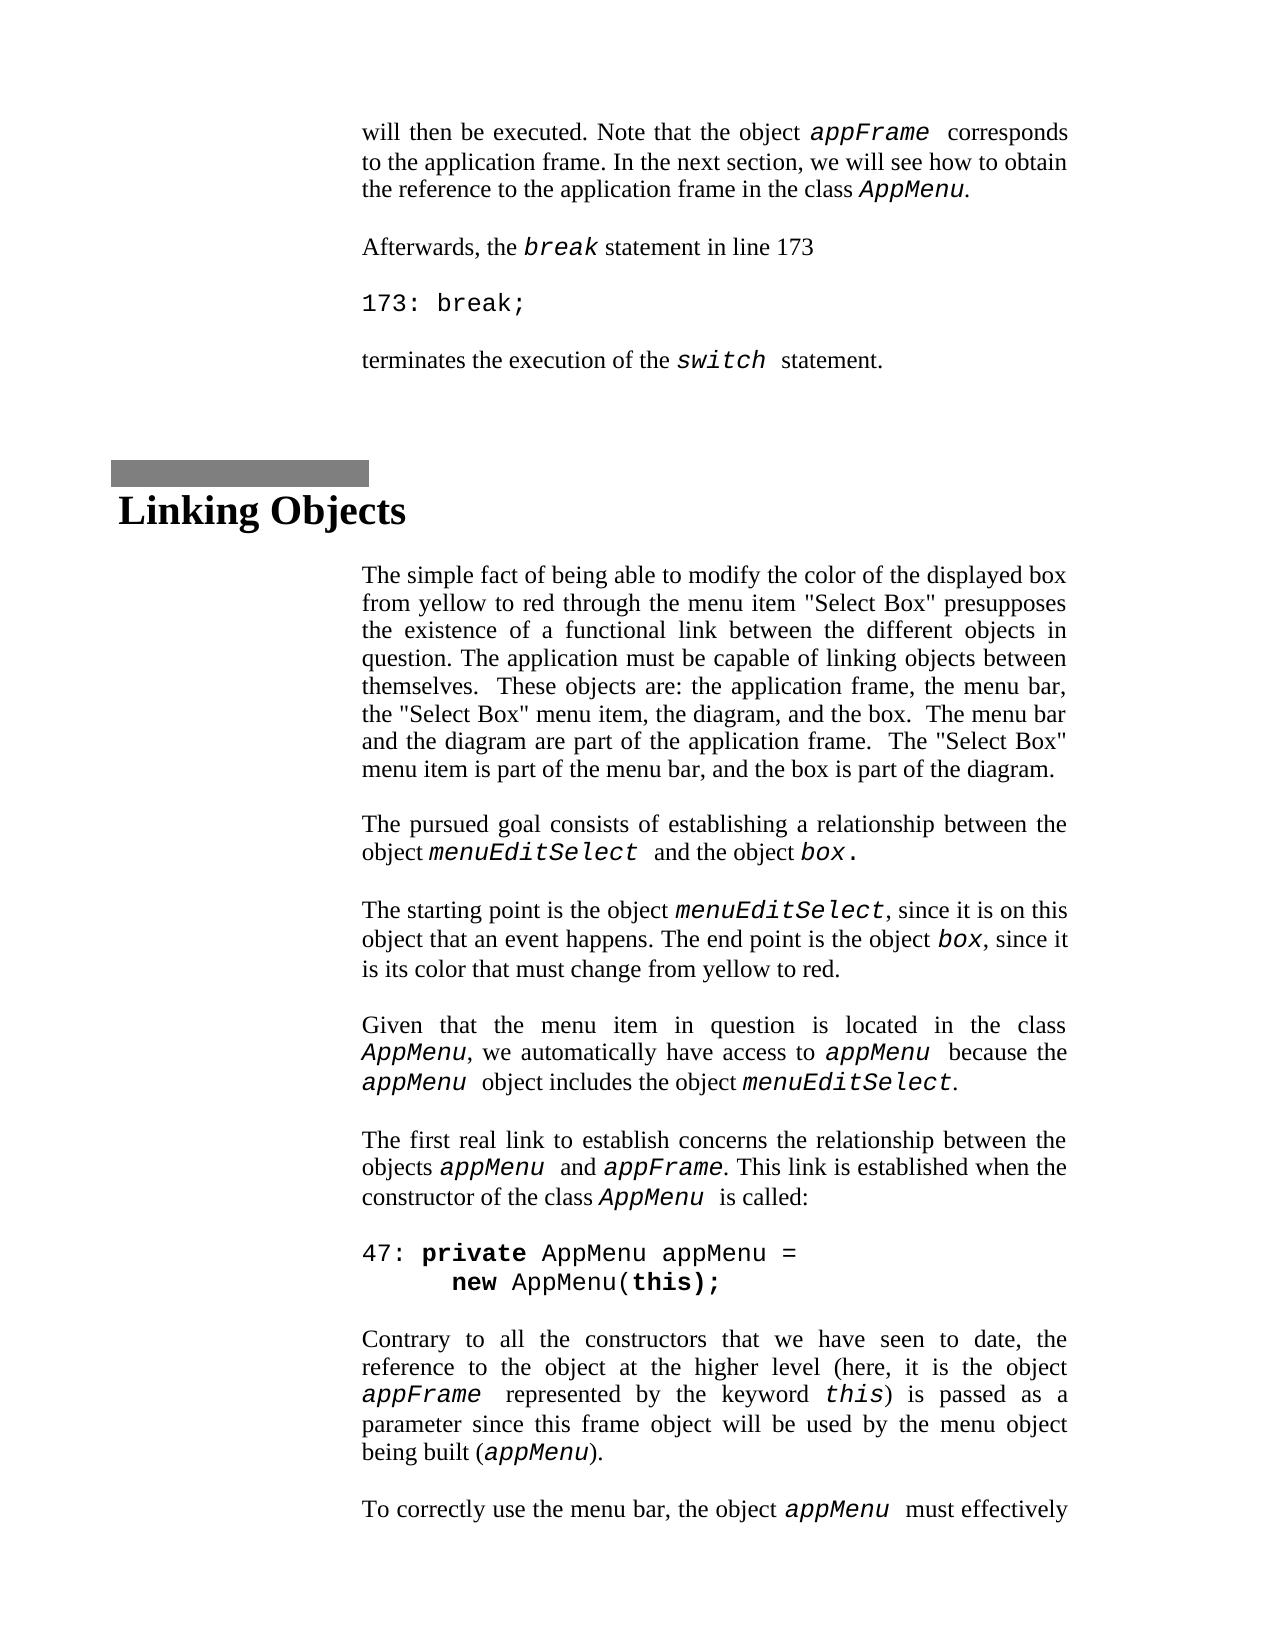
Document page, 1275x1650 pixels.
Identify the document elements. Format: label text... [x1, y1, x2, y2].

table_header [111, 561, 354, 783]
table_header 47: private AppMenu appMenu = new AppMenu(this); [354, 1241, 1075, 1297]
table_header [111, 1241, 354, 1297]
table_header The pursued goal consists of establishing a relationship between the object menuEditSelect and the object box. [354, 811, 1075, 868]
subtitle Linking Objects [118, 487, 1157, 533]
table_header The starting point is the object menuEditSelect, since it is on this object that an event happens. The end point is the object box, since it is its color that must change from yellow to red. [354, 896, 1075, 983]
table_header Given that the menu item in question is located in the class AppMenu, we automatically have access to appMenu because the appMenu object includes the object menuEditSelect. [354, 1011, 1075, 1098]
table_header [111, 1126, 354, 1213]
table_header [111, 1496, 354, 1525]
table_header [111, 460, 369, 487]
table_header Contrary to all the constructors that we have seen to date, the reference to the object at the higher level (here, it is the object appFrame represented by the keyword this) is passed as a parameter since this frame object will be used by the menu object being built (appMenu). [354, 1325, 1075, 1468]
table_header [111, 811, 354, 868]
table_header The first real link to establish concerns the relationship between the objects appMenu and appFrame. This link is established when the constructor of the class AppMenu is called: [354, 1126, 1075, 1213]
table_header will then be executed. Note that the object appFrame corresponds to the application frame. In the next section, we will see how to obtain the reference to the application frame in the class AppMenu. [354, 118, 1075, 205]
table_header [111, 233, 354, 376]
table_header [111, 1011, 354, 1098]
table_header [111, 1325, 354, 1468]
table_header To correctly use the menu bar, the object appMenu must effectively [354, 1496, 1075, 1525]
table_header [111, 896, 354, 983]
table_header [111, 118, 354, 205]
table_header Afterwards, the break statement in line 173 173: break; terminates the execution of the switch statement. [354, 233, 1075, 376]
table_header The simple fact of being able to modify the color of the displayed box from yellow to red through the menu item "Select Box" presupposes the existence of a functional link between the different objects in question. The application must be capable of linking objects between themselves. These objects are: the application frame, the menu bar, the "Select Box" menu item, the diagram, and the box. The menu bar and the diagram are part of the application frame. The "Select Box" menu item is part of the menu bar, and the box is part of the diagram. [354, 561, 1075, 783]
